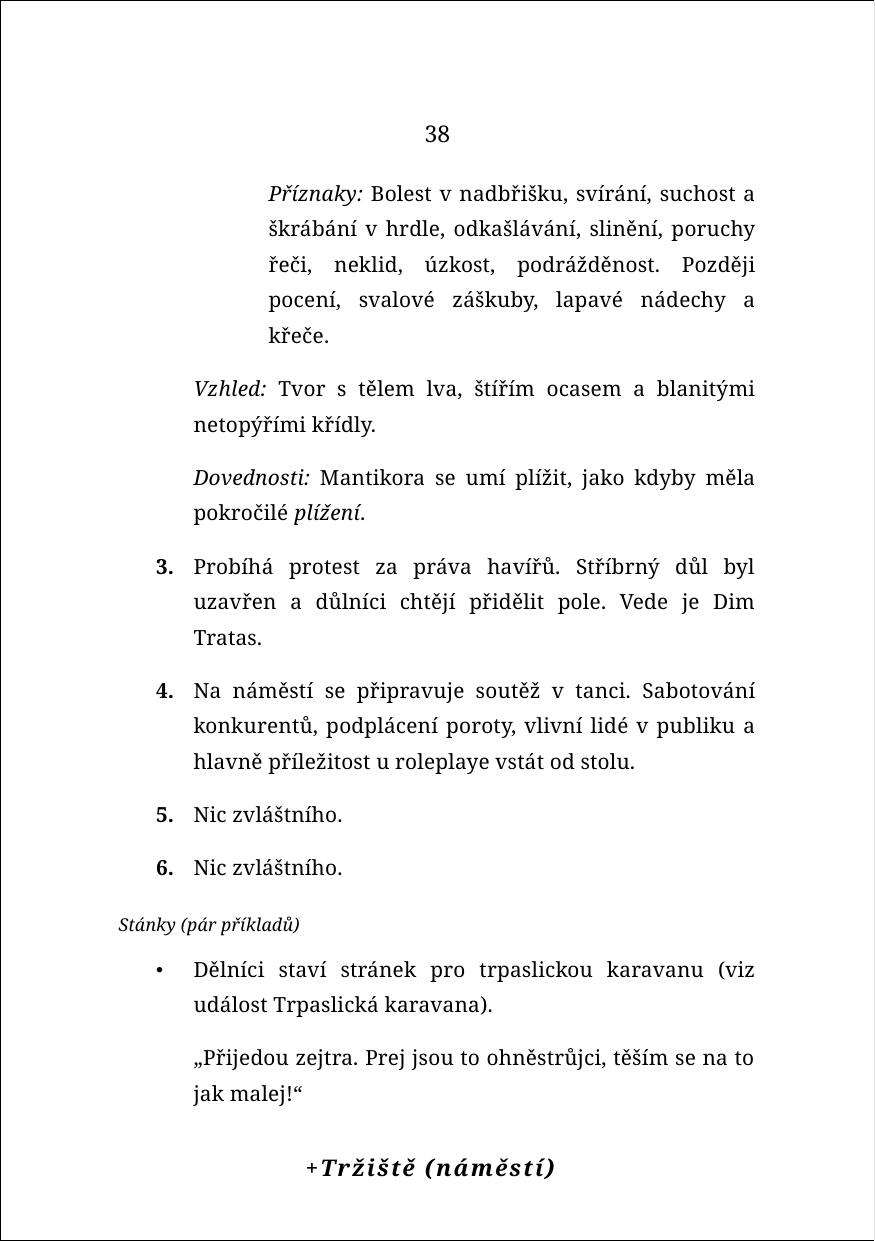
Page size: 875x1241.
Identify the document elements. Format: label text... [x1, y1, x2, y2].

list Dělníci staví stránek pro trpaslickou karavanu (viz událost Trpaslická karavana). [156, 955, 756, 1019]
list Příznaky: Bolest v nadbřišku, svírání, suchost a škrábání v hrdle, odkašlávání, slinění, poruchy řeči, neklid, úzkost, podrážděnost. Později pocení, svalové záškuby, lapavé nádechy a křeče. [231, 179, 756, 349]
list Probíhá protest za práva havířů. Stříbrný důl byl uzavřen a důlníci chtějí přidělit pole. Vede je Dim Tratas. [156, 552, 756, 651]
text Stánky (pár příkladů) [118, 913, 756, 937]
list Vzhled: Tvor s tělem lva, štířím ocasem a blanitými netopýřími křídly. [156, 374, 756, 438]
list Dovednosti: Mantikora se umí plížit, jako kdyby měla pokročilé plížení. [156, 463, 756, 527]
list „Přijedou zejtra. Prej jsou to ohněstrůjci, těším se na to jak malej!“ [156, 1043, 756, 1107]
list Nic zvláštního. [156, 800, 756, 829]
list Nic zvláštního. [156, 853, 756, 882]
list Na náměstí se připravuje soutěž v tanci. Sabotování konkurentů, podplácení poroty, vlivní lidé v publiku a hlavně příležitost u roleplaye vstát od stolu. [156, 676, 756, 776]
